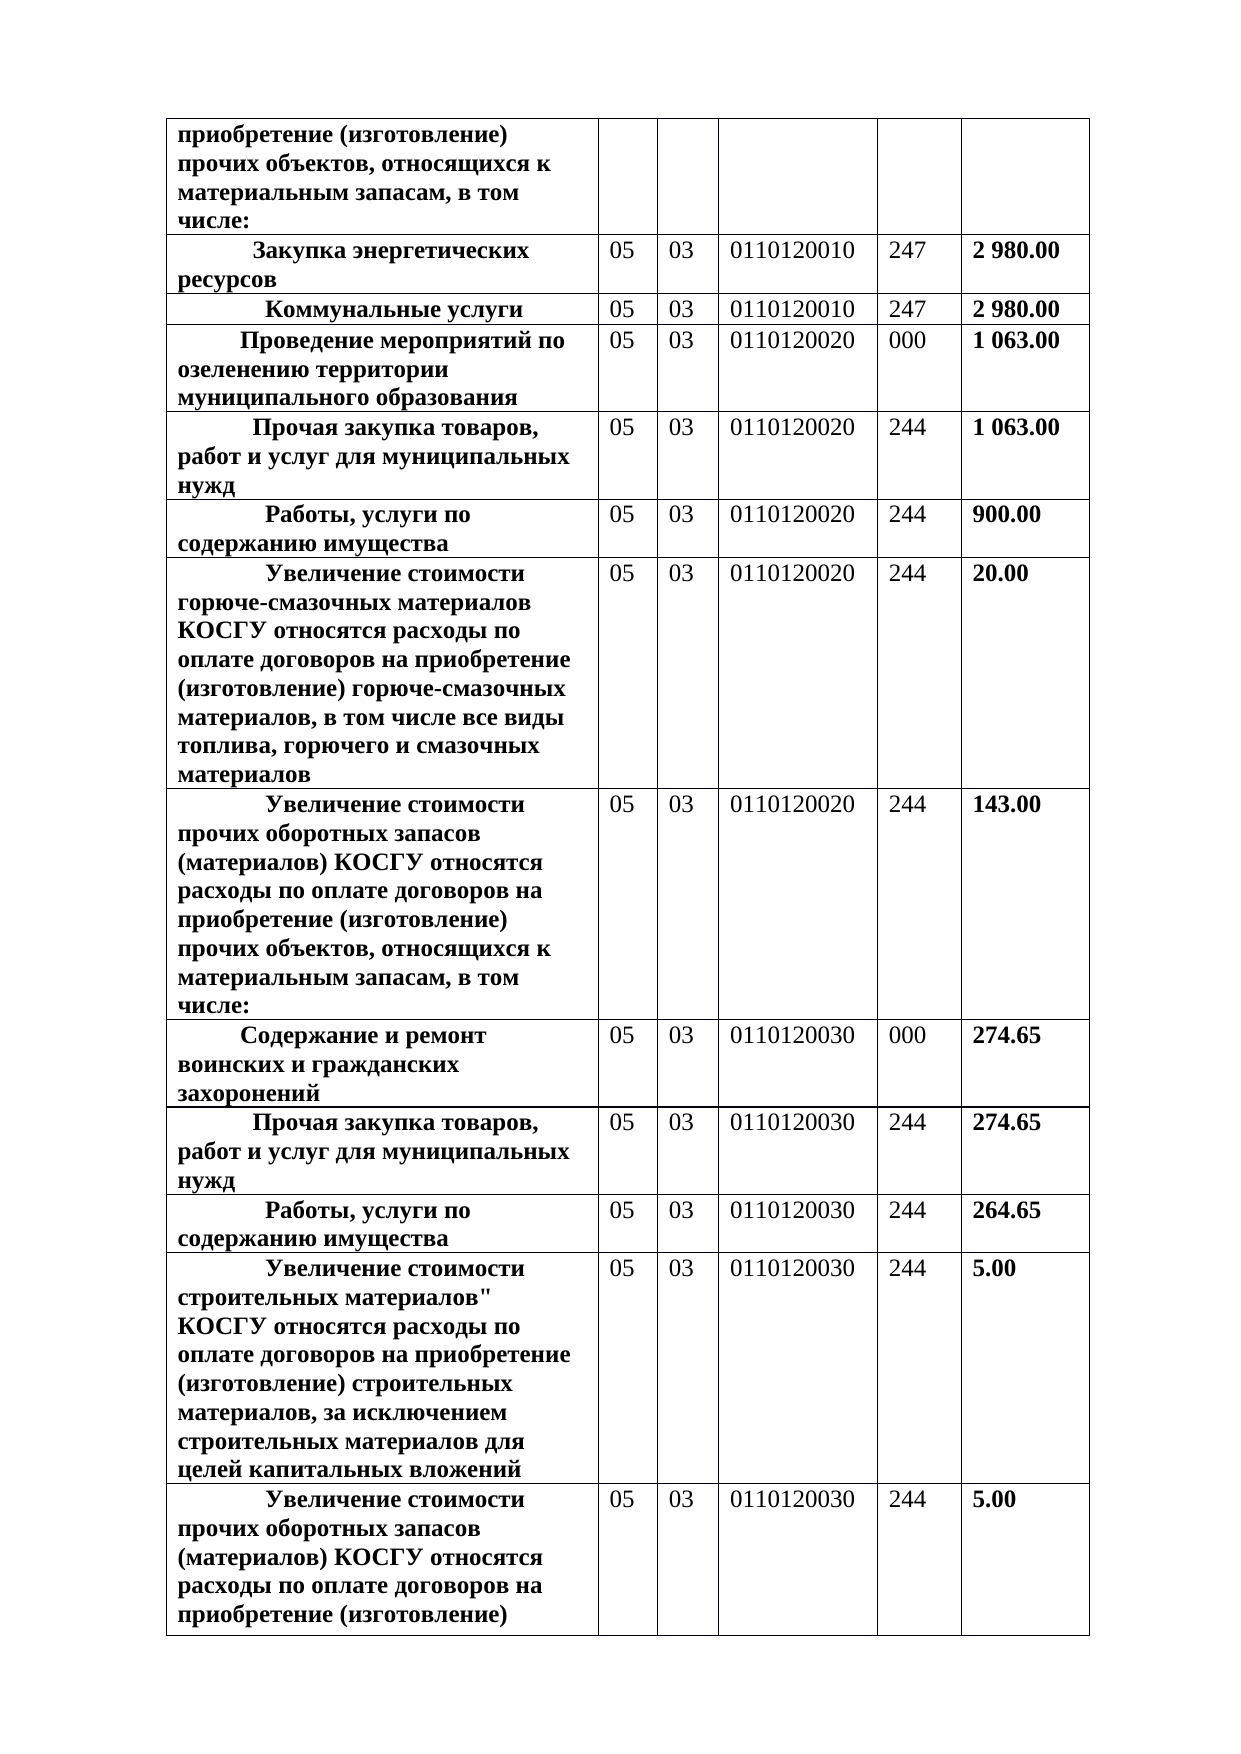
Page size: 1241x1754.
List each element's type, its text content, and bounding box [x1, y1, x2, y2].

table_cell 05 [599, 1253, 657, 1483]
table_cell 05 [599, 558, 657, 788]
table_cell 244 [878, 1195, 961, 1252]
table_cell 247 [878, 235, 961, 293]
table_cell 05 [599, 325, 657, 411]
table_cell 244 [878, 558, 961, 788]
table_cell [962, 119, 1089, 234]
table_cell 244 [878, 1108, 961, 1194]
table_cell 05 [599, 235, 657, 293]
table_cell 05 [599, 500, 657, 557]
table_cell Содержание и ремонт воинских и гражданских захоронений [167, 1020, 598, 1106]
table_cell 900.00 [962, 500, 1089, 557]
table_cell 05 [599, 1195, 657, 1252]
table_cell Прочая закупка товаров, работ и услуг для муниципальных нужд [167, 412, 598, 498]
table_cell 0110120030 [719, 1484, 877, 1635]
table_cell 05 [599, 1108, 657, 1194]
table_cell Закупка энергетических ресурсов [167, 235, 598, 293]
table_cell 0110120010 [719, 294, 877, 324]
table_cell 0110120020 [719, 789, 877, 1019]
table_cell 264.65 [962, 1195, 1089, 1252]
table_cell 143.00 [962, 789, 1089, 1019]
table_cell Прочая закупка товаров, работ и услуг для муниципальных нужд [167, 1108, 598, 1194]
table_cell 0110120020 [719, 500, 877, 557]
table_cell Увеличение стоимости прочих оборотных запасов (материалов) КОСГУ относятся расходы по оплате договоров на приобретение (изготовление) [167, 1484, 598, 1635]
table_cell Работы, услуги по содержанию имущества [167, 1195, 598, 1252]
table_cell 244 [878, 1253, 961, 1483]
table_cell 03 [658, 1108, 718, 1194]
table_cell [658, 119, 718, 234]
table_cell 0110120030 [719, 1253, 877, 1483]
table_cell Проведение мероприятий по озеленению территории муниципального образования [167, 325, 598, 411]
table_cell 244 [878, 412, 961, 498]
table_cell 03 [658, 500, 718, 557]
table_cell 05 [599, 412, 657, 498]
table_cell 03 [658, 1484, 718, 1635]
table_cell 03 [658, 1195, 718, 1252]
table_cell [599, 119, 657, 234]
table_cell 03 [658, 235, 718, 293]
table_cell 244 [878, 500, 961, 557]
table_cell 5.00 [962, 1484, 1089, 1635]
table_cell Работы, услуги по содержанию имущества [167, 500, 598, 557]
table_cell Увеличение стоимости прочих оборотных запасов (материалов) КОСГУ относятся расходы по оплате договоров на приобретение (изготовление) прочих объектов, относящихся к материальным запасам, в том числе: [167, 789, 598, 1019]
table_cell Увеличение стоимости строительных материалов" КОСГУ относятся расходы по оплате договоров на приобретение (изготовление) строительных материалов, за исключением строительных материалов для целей капитальных вложений [167, 1253, 598, 1483]
table_cell 0110120030 [719, 1020, 877, 1106]
table_cell 0110120010 [719, 235, 877, 293]
table_cell 274.65 [962, 1108, 1089, 1194]
table_cell [878, 119, 961, 234]
table_cell 03 [658, 1253, 718, 1483]
table_cell 05 [599, 789, 657, 1019]
table_cell 2 980.00 [962, 294, 1089, 324]
table_cell Увеличение стоимости горюче-смазочных материалов КОСГУ относятся расходы по оплате договоров на приобретение (изготовление) горюче-смазочных материалов, в том числе все виды топлива, горючего и смазочных материалов [167, 558, 598, 788]
table_cell 0110120030 [719, 1195, 877, 1252]
table_cell 03 [658, 325, 718, 411]
table_cell 20.00 [962, 558, 1089, 788]
table_cell приобретение (изготовление) прочих объектов, относящихся к материальным запасам, в том числе: [167, 119, 598, 234]
table_cell 03 [658, 1020, 718, 1106]
table_cell Коммунальные услуги [167, 294, 598, 324]
table_cell 2 980.00 [962, 235, 1089, 293]
table_cell 000 [878, 1020, 961, 1106]
table_cell [719, 119, 877, 234]
table_cell 05 [599, 1484, 657, 1635]
table_cell 03 [658, 294, 718, 324]
table_cell 0110120020 [719, 412, 877, 498]
table_cell 05 [599, 294, 657, 324]
table_cell 0110120030 [719, 1108, 877, 1194]
table_cell 05 [599, 1020, 657, 1106]
table_cell 1 063.00 [962, 412, 1089, 498]
table_cell 03 [658, 789, 718, 1019]
table_cell 0110120020 [719, 325, 877, 411]
table_cell 000 [878, 325, 961, 411]
table_cell 244 [878, 1484, 961, 1635]
table_cell 03 [658, 412, 718, 498]
table_cell 03 [658, 558, 718, 788]
table_cell 0110120020 [719, 558, 877, 788]
table_cell 274.65 [962, 1020, 1089, 1106]
table_cell 1 063.00 [962, 325, 1089, 411]
table_cell 247 [878, 294, 961, 324]
table_cell 5.00 [962, 1253, 1089, 1483]
table_cell 244 [878, 789, 961, 1019]
